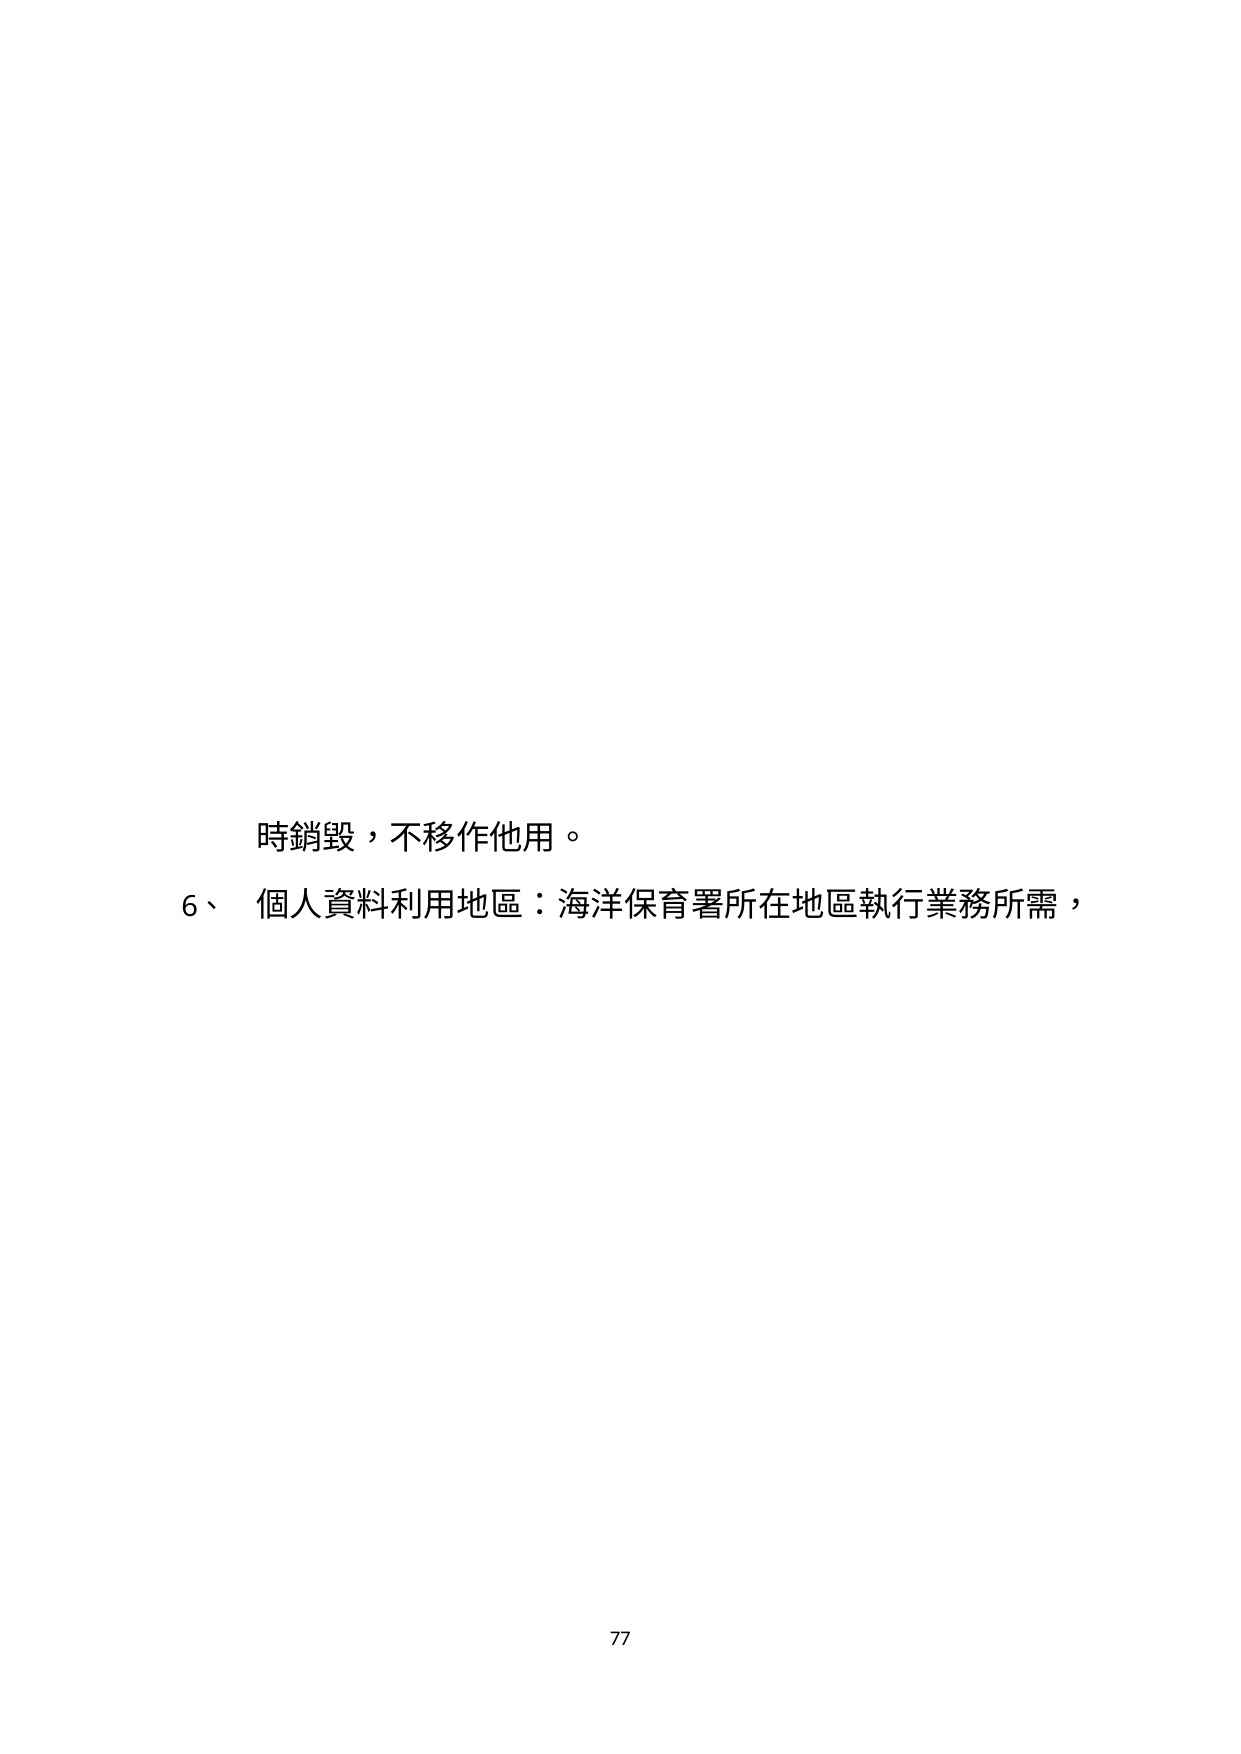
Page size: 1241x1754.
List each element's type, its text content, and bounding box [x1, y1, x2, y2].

list 時銷毀，不移作他用。 [181, 810, 1092, 859]
list 個人資料利用地區：海洋保育署所在地區執行業務所需， [181, 877, 1092, 926]
